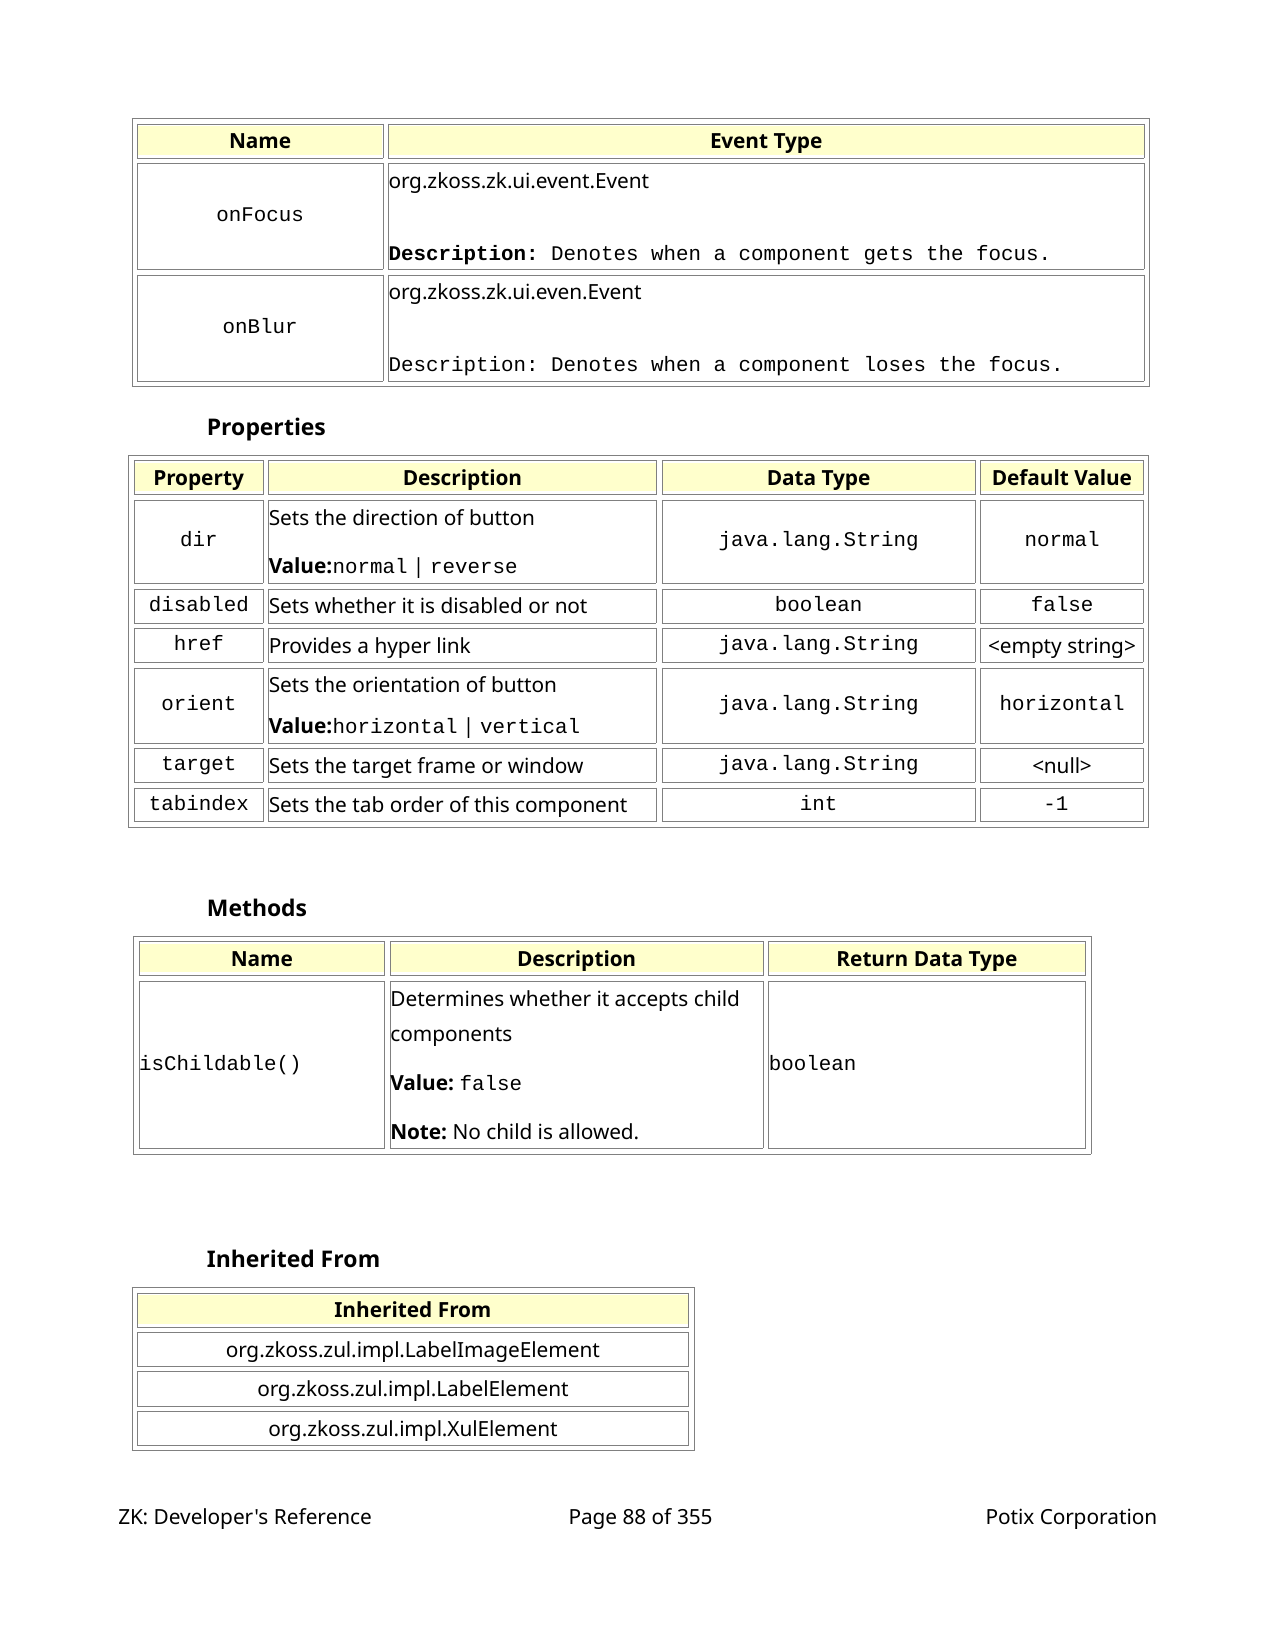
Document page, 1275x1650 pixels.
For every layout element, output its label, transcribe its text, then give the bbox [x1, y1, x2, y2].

subtitle Methods [207, 892, 1157, 923]
table_cell java.lang.String [659, 662, 978, 742]
table_cell boolean [766, 975, 1088, 1148]
table_header Data Type [659, 456, 978, 494]
table_header Name [136, 937, 387, 975]
subtitle Properties [207, 411, 1157, 442]
table_cell normal [978, 494, 1146, 583]
table_cell boolean [659, 583, 978, 622]
table_header Return Data Type [766, 937, 1088, 975]
table_cell java.lang.String [659, 743, 978, 782]
table_cell -1 [978, 782, 1146, 821]
table_cell org.zkoss.zul.impl.LabelElement [134, 1366, 691, 1406]
table_cell <null> [978, 743, 1146, 782]
table_cell Determines whether it accepts child components Value: false Note: No child is allowed. [387, 975, 766, 1148]
table_cell Sets the orientation of button Value:horizontal | vertical [266, 662, 659, 742]
table_cell Sets whether it is disabled or not [266, 583, 659, 622]
table_cell false [978, 583, 1146, 622]
table_cell Sets the tab order of this component [266, 782, 659, 821]
table_header Inherited From [134, 1288, 691, 1327]
table_header Default Value [978, 456, 1146, 494]
table_cell href [131, 623, 266, 662]
table_header Name [134, 119, 385, 158]
table_cell Sets the target frame or window [266, 743, 659, 782]
table_cell org.zkoss.zul.impl.XulElement [134, 1406, 691, 1445]
table_cell org.zkoss.zul.impl.LabelImageElement [134, 1327, 691, 1366]
table_cell <empty string> [978, 623, 1146, 662]
table_cell Sets the direction of button Value:normal | reverse [266, 494, 659, 583]
table_cell target [131, 743, 266, 782]
table_header Event Type [385, 119, 1147, 158]
table_cell dir [131, 494, 266, 583]
table_cell disabled [131, 583, 266, 622]
table_cell int [659, 782, 978, 821]
subtitle Inherited From [207, 1243, 1157, 1274]
table_cell horizontal [978, 662, 1146, 742]
table_cell isChildable() [136, 975, 387, 1148]
table_cell tabindex [131, 782, 266, 821]
table_header Description [387, 937, 766, 975]
table_cell Provides a hyper link [266, 623, 659, 662]
table_cell org.zkoss.zk.ui.even.Event Description: Denotes when a component loses the focus. [385, 269, 1147, 381]
table_cell onFocus [134, 158, 385, 269]
table_cell java.lang.String [659, 623, 978, 662]
table_header Property [131, 456, 266, 494]
table_header Description [266, 456, 659, 494]
table_cell java.lang.String [659, 494, 978, 583]
table_cell onBlur [134, 269, 385, 381]
table_cell orient [131, 662, 266, 742]
table_cell org.zkoss.zk.ui.event.Event Description: Denotes when a component gets the focus. [385, 158, 1147, 269]
